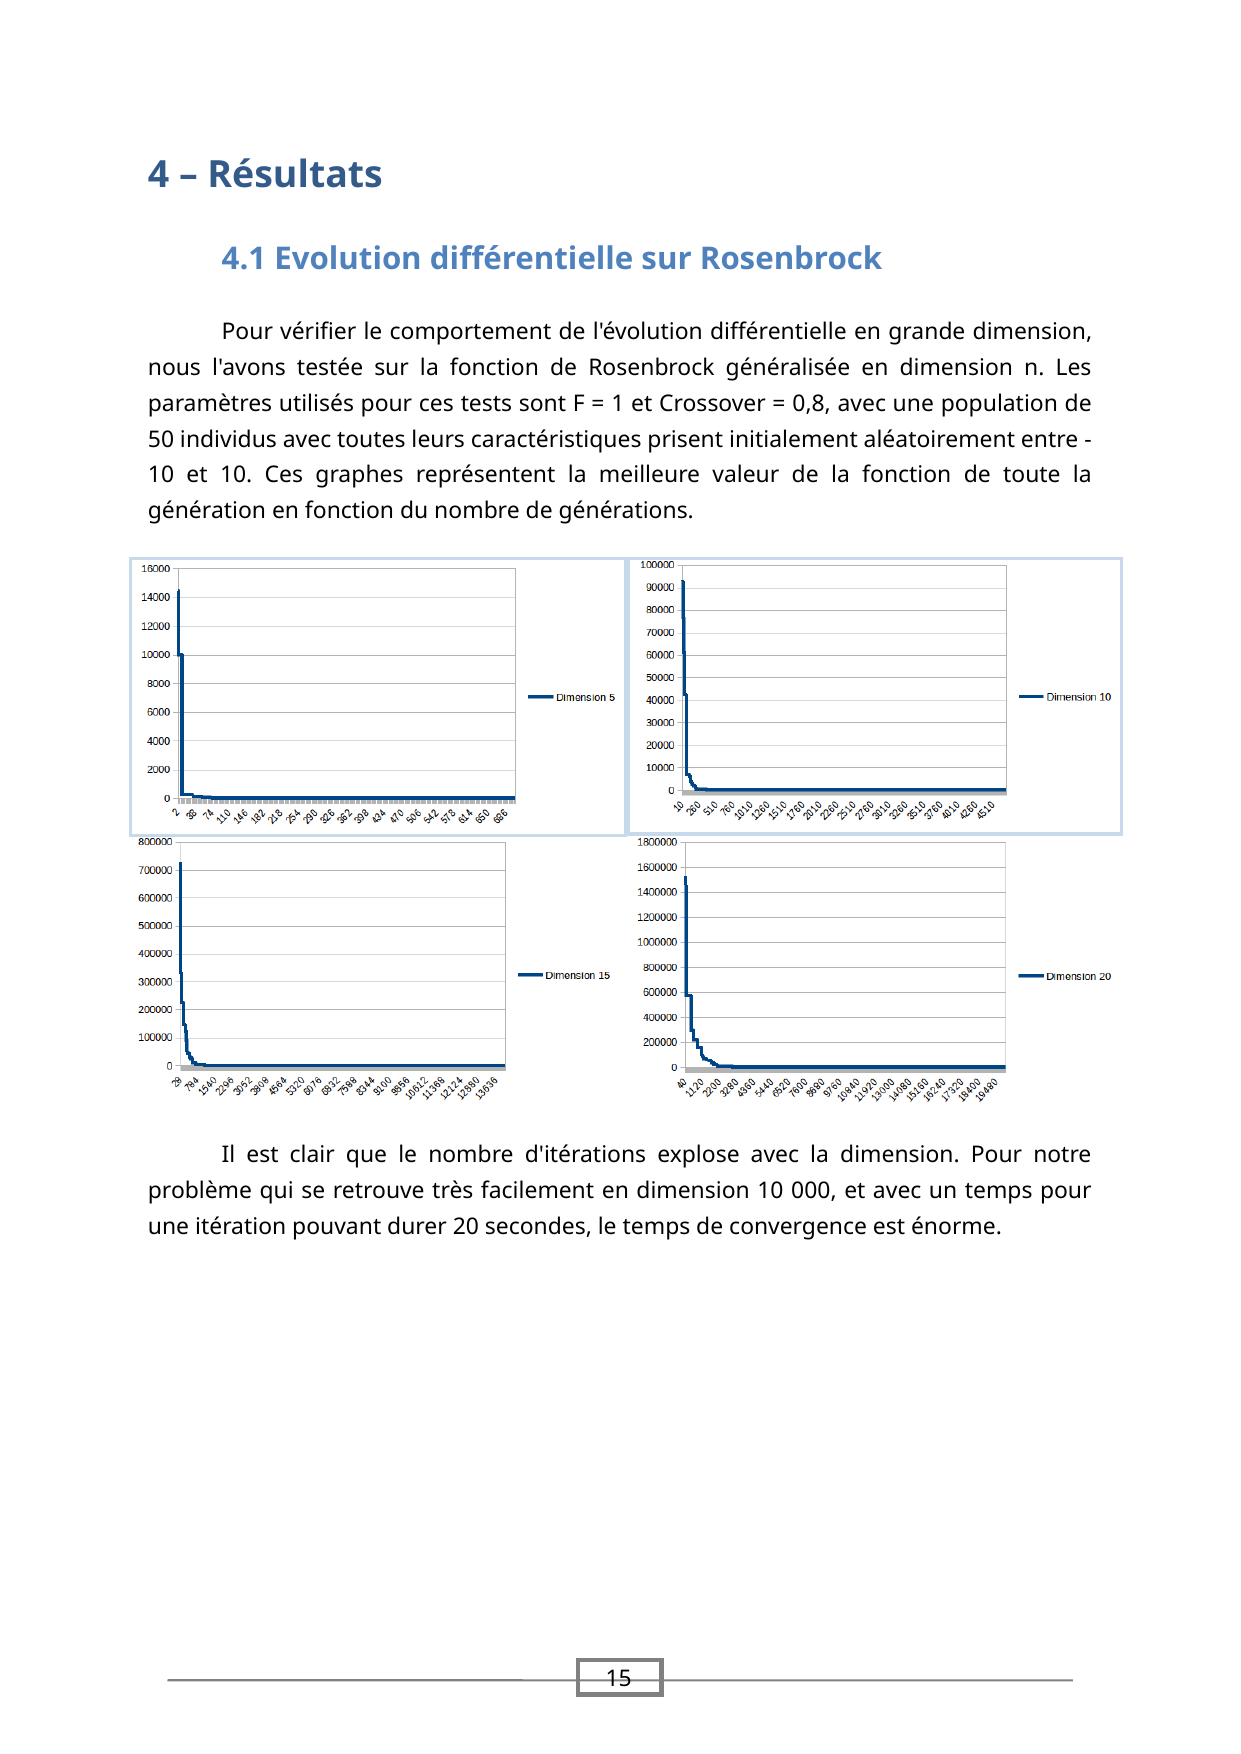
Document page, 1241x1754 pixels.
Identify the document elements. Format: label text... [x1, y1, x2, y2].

subtitle 4.1 Evolution différentielle sur Rosenbrock [221, 236, 1093, 279]
picture [627, 837, 1121, 1115]
picture [128, 837, 620, 1113]
picture [630, 560, 1120, 832]
subtitle Il est clair que le nombre d'itérations explose avec la dimension. Pour notre problème qui se retrouve très facilement en dimension 10 000, et avec un temps pour une itération pouvant durer 20 secondes, le temps de convergence est énorme. [148, 1138, 1093, 1241]
subtitle 4 – Résultats [148, 148, 1093, 199]
picture [132, 560, 624, 834]
subtitle Pour vérifier le comportement de l'évolution différentielle en grande dimension, nous l'avons testée sur la fonction de Rosenbrock généralisée en dimension n. Les paramètres utilisés pour ces tests sont F = 1 et Crossover = 0,8, avec une population de 50 individus avec toutes leurs caractéristiques prisent initialement aléatoirement entre -10 et 10. Ces graphes représentent la meilleure valeur de la fonction de toute la génération en fonction du nombre de générations. [148, 315, 1093, 526]
